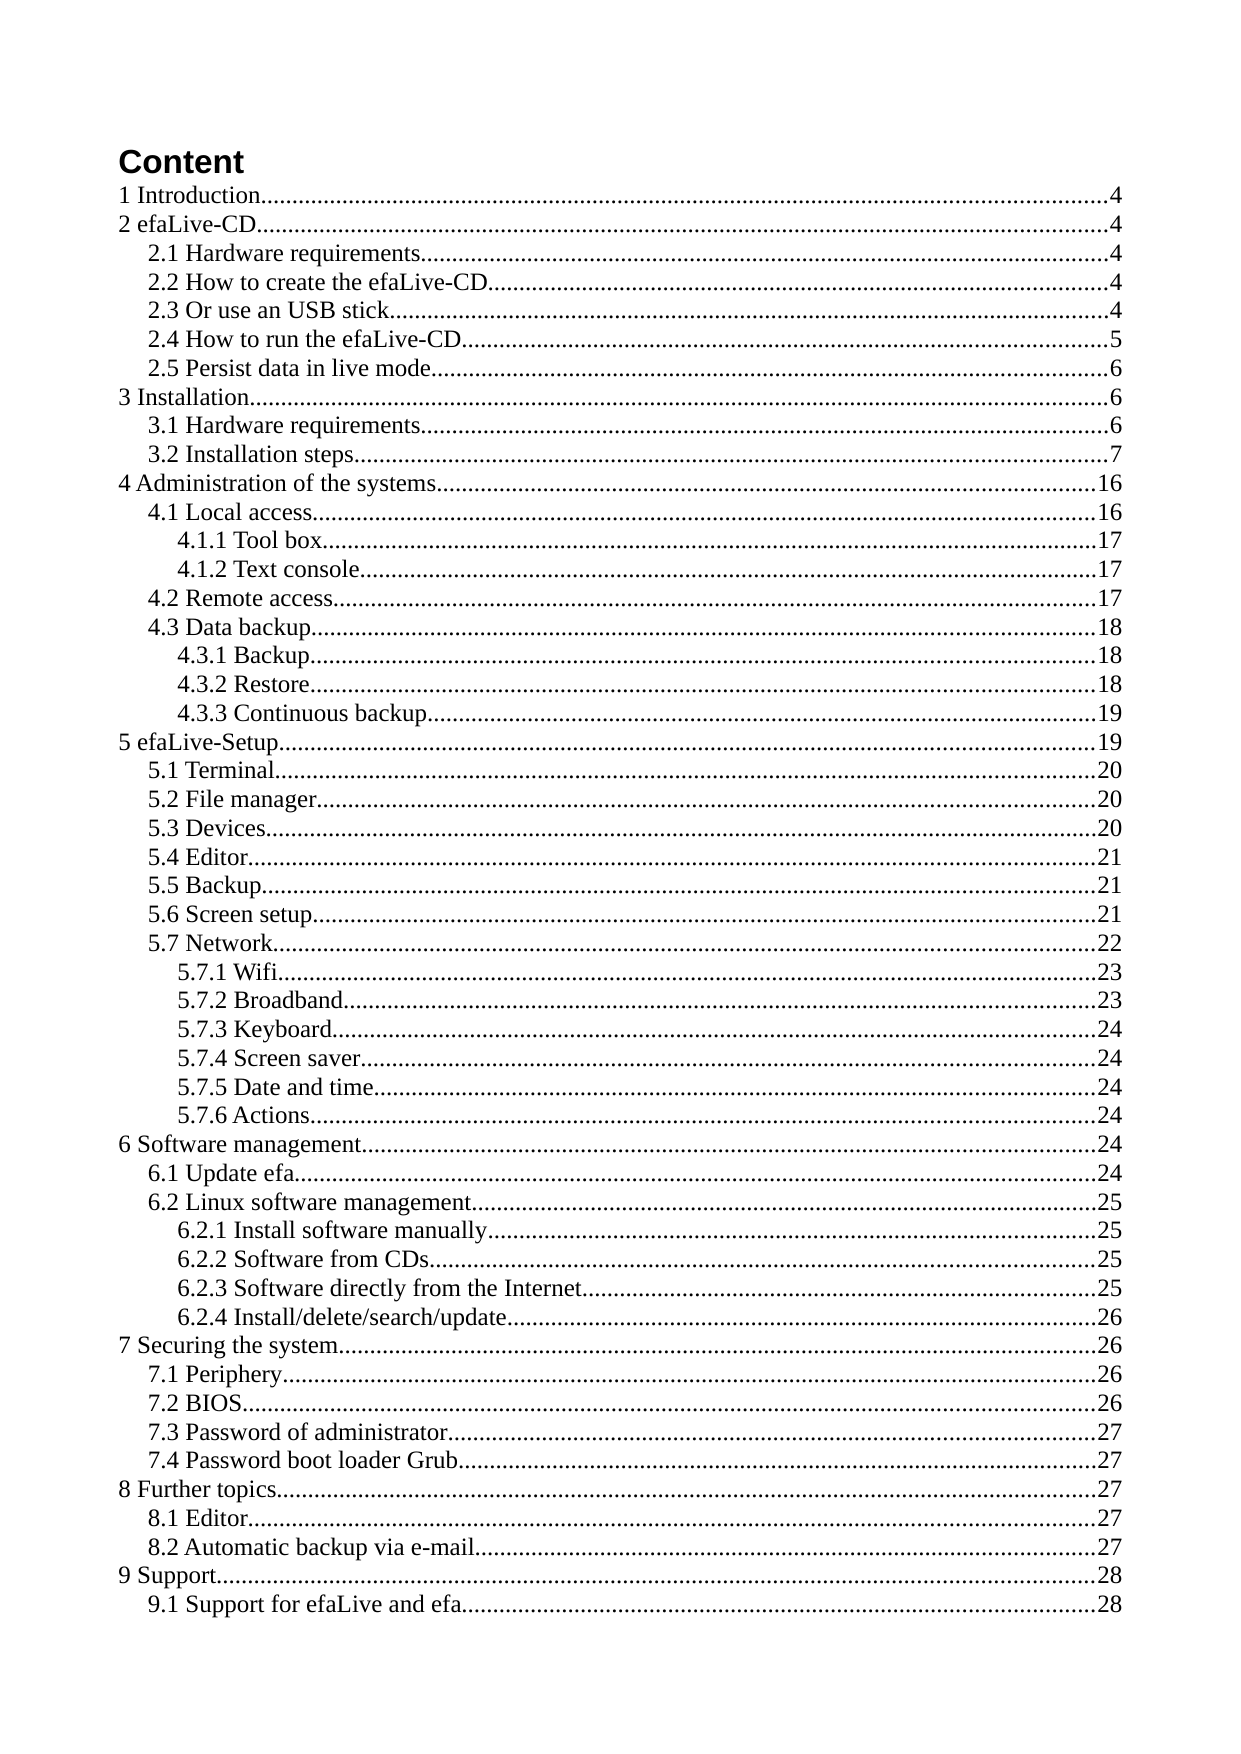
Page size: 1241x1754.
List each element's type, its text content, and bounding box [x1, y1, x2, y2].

text 4.1 Local access 16 [148, 497, 1122, 526]
text 5.4 Editor 21 [148, 842, 1122, 871]
text 2.2 How to create the efaLive-CD 4 [148, 267, 1122, 296]
text 4.3 Data backup 18 [148, 612, 1122, 641]
text 5.7.5 Date and time 24 [177, 1072, 1122, 1101]
text 8 Further topics 27 [118, 1474, 1122, 1503]
text 5.7.3 Keyboard 24 [177, 1014, 1122, 1043]
text 4 Administration of the systems 16 [118, 468, 1122, 497]
text 3 Installation 6 [118, 382, 1122, 411]
text 7.1 Periphery 26 [148, 1359, 1122, 1388]
text 8.1 Editor 27 [148, 1503, 1122, 1532]
text 5.1 Terminal 20 [148, 756, 1122, 784]
text 6.2 Linux software management 25 [148, 1187, 1122, 1216]
text 7 Securing the system 26 [118, 1331, 1122, 1359]
text 3.2 Installation steps 7 [148, 439, 1122, 468]
text 5.7.4 Screen saver 24 [177, 1043, 1122, 1072]
text 9 Support 28 [118, 1561, 1122, 1589]
text 5.6 Screen setup 21 [148, 899, 1122, 928]
text 4.3.1 Backup 18 [177, 641, 1122, 669]
text 4.3.2 Restore 18 [177, 669, 1122, 698]
text 1 Introduction 4 [118, 181, 1122, 209]
text 5 efaLive-Setup 19 [118, 727, 1122, 756]
text 6.2.3 Software directly from the Internet 25 [177, 1273, 1122, 1302]
text 3.1 Hardware requirements 6 [148, 411, 1122, 439]
text 4.1.2 Text console 17 [177, 554, 1122, 583]
text 5.7 Network 22 [148, 928, 1122, 957]
text 5.7.6 Actions 24 [177, 1101, 1122, 1129]
text 4.1.1 Tool box 17 [177, 526, 1122, 554]
text 6.1 Update efa 24 [148, 1158, 1122, 1187]
text 6.2.1 Install software manually 25 [177, 1216, 1122, 1244]
text 2.4 How to run the efaLive-CD 5 [148, 324, 1122, 353]
text 5.7.2 Broadband 23 [177, 986, 1122, 1014]
text 6 Software management 24 [118, 1129, 1122, 1158]
text 2.3 Or use an USB stick 4 [148, 296, 1122, 324]
text 4.2 Remote access 17 [148, 583, 1122, 612]
text 7.3 Password of administrator 27 [148, 1417, 1122, 1446]
text 7.4 Password boot loader Grub 27 [148, 1446, 1122, 1474]
text 8.2 Automatic backup via e-mail 27 [148, 1532, 1122, 1561]
text 4.3.3 Continuous backup 19 [177, 698, 1122, 727]
text 5.3 Devices 20 [148, 813, 1122, 842]
subtitle Content [118, 142, 1122, 181]
text 5.5 Backup 21 [148, 871, 1122, 899]
text 6.2.2 Software from CDs 25 [177, 1244, 1122, 1273]
text 5.2 File manager 20 [148, 784, 1122, 813]
text 2 efaLive-CD 4 [118, 209, 1122, 238]
text 9.1 Support for efaLive and efa 28 [148, 1589, 1122, 1618]
text 7.2 BIOS 26 [148, 1388, 1122, 1417]
text 6.2.4 Install/delete/search/update 26 [177, 1302, 1122, 1331]
text 2.1 Hardware requirements 4 [148, 238, 1122, 267]
text 2.5 Persist data in live mode 6 [148, 353, 1122, 382]
text 5.7.1 Wifi 23 [177, 957, 1122, 986]
